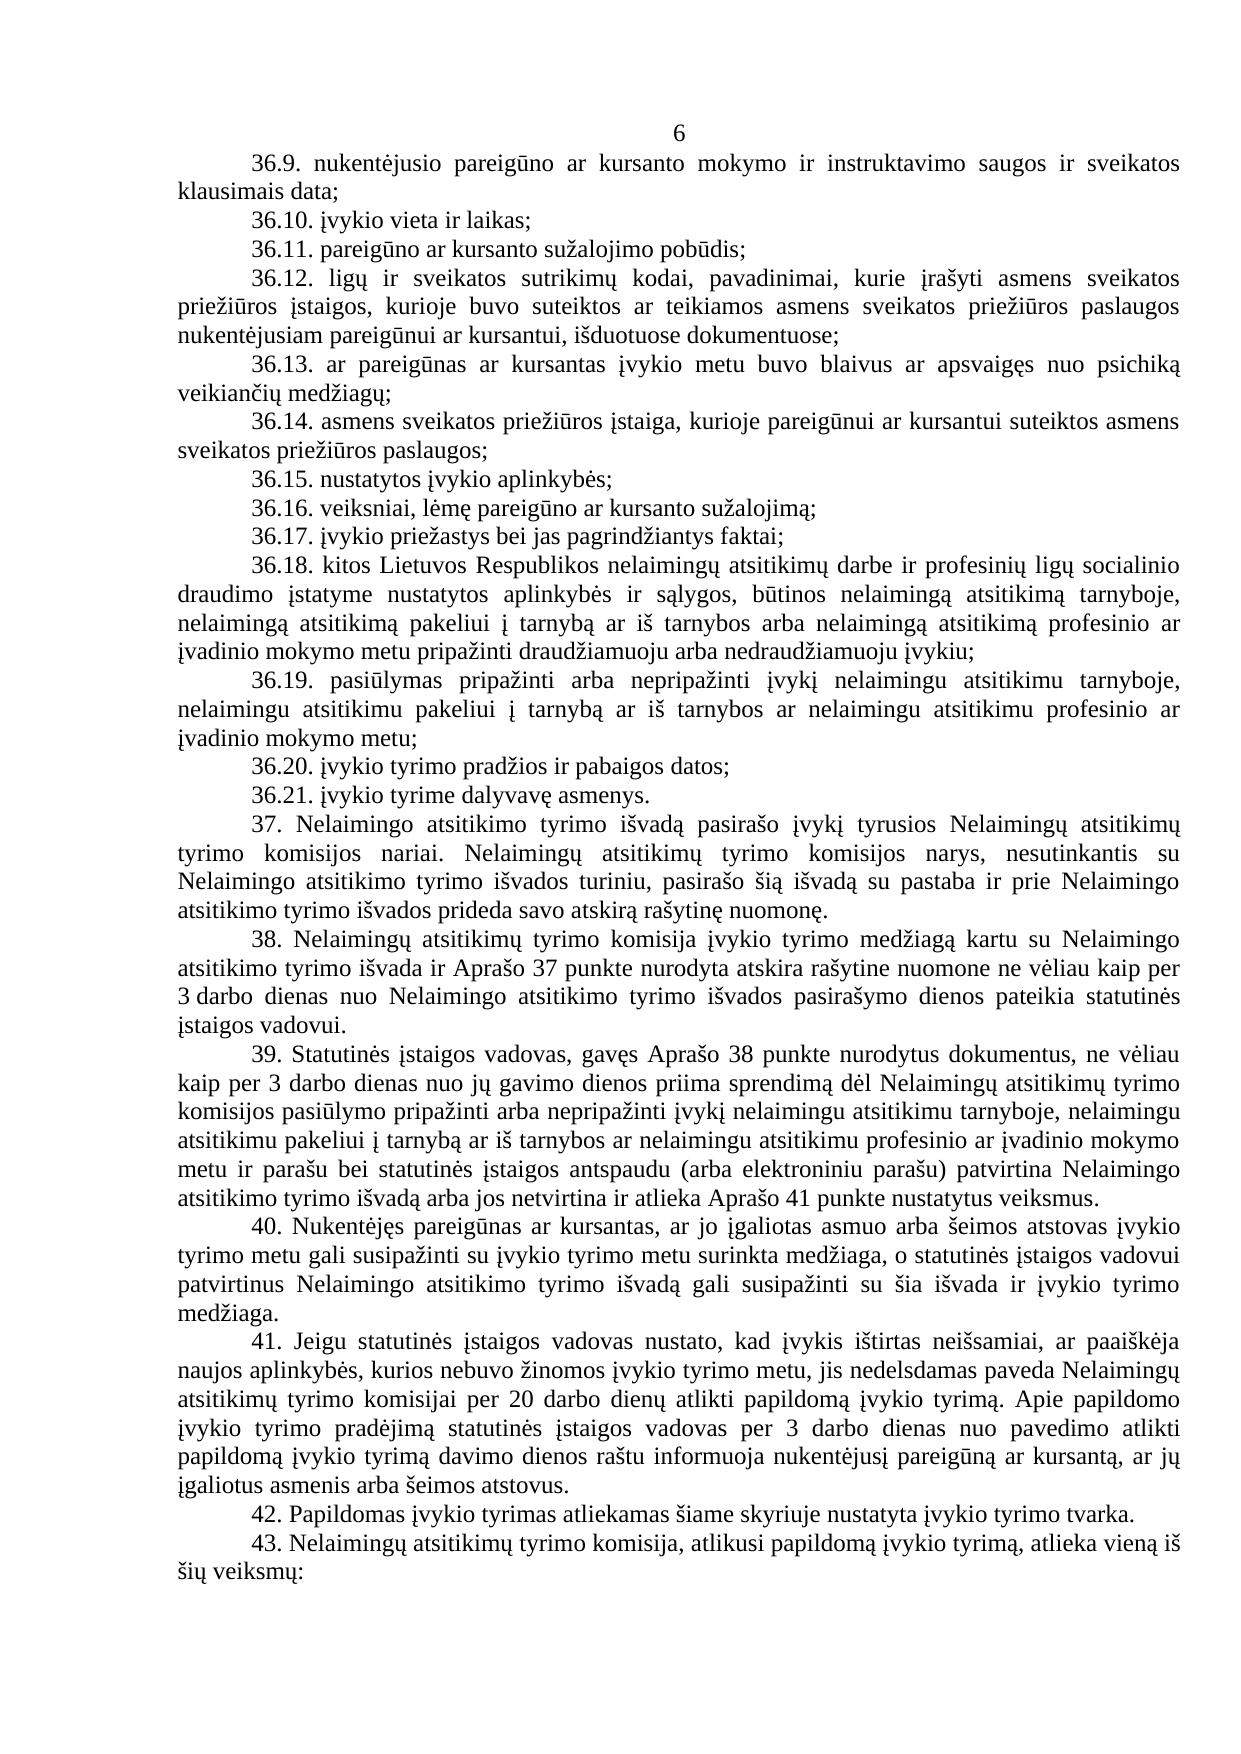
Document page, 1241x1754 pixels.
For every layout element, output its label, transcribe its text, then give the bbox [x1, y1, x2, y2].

text 36.20. įvykio tyrimo pradžios ir pabaigos datos; [177, 751, 1181, 780]
text 41. Jeigu statutinės įstaigos vadovas nustato, kad įvykis ištirtas neišsamiai, ar paaiškėja naujos aplinkybės, kurios nebuvo žinomos įvykio tyrimo metu, jis nedelsdamas paveda Nelaimingų atsitikimų tyrimo komisijai per 20 darbo dienų atlikti papildomą įvykio tyrimą. Apie papildomo įvykio tyrimo pradėjimą statutinės įstaigos vadovas per 3 darbo dienas nuo pavedimo atlikti papildomą įvykio tyrimą davimo dienos raštu informuoja nukentėjusį pareigūną ar kursantą, ar jų įgaliotus asmenis arba šeimos atstovus. [177, 1326, 1181, 1499]
text 40. Nukentėjęs pareigūnas ar kursantas, ar jo įgaliotas asmuo arba šeimos atstovas įvykio tyrimo metu gali susipažinti su įvykio tyrimo metu surinkta medžiaga, o statutinės įstaigos vadovui patvirtinus Nelaimingo atsitikimo tyrimo išvadą gali susipažinti su šia išvada ir įvykio tyrimo medžiaga. [177, 1211, 1181, 1326]
text 36.14. asmens sveikatos priežiūros įstaiga, kurioje pareigūnui ar kursantui suteiktos asmens sveikatos priežiūros paslaugos; [177, 406, 1181, 464]
text 36.21. įvykio tyrime dalyvavę asmenys. [177, 780, 1181, 809]
text 39. Statutinės įstaigos vadovas, gavęs Aprašo 38 punkte nurodytus dokumentus, ne vėliau kaip per 3 darbo dienas nuo jų gavimo dienos priima sprendimą dėl Nelaimingų atsitikimų tyrimo komisijos pasiūlymo pripažinti arba nepripažinti įvykį nelaimingu atsitikimu tarnyboje, nelaimingu atsitikimu pakeliui į tarnybą ar iš tarnybos ar nelaimingu atsitikimu profesinio ar įvadinio mokymo metu ir parašu bei statutinės įstaigos antspaudu (arba elektroniniu parašu) patvirtina Nelaimingo atsitikimo tyrimo išvadą arba jos netvirtina ir atlieka Aprašo 41 punkte nustatytus veiksmus. [177, 1039, 1181, 1211]
text 36.9. nukentėjusio pareigūno ar kursanto mokymo ir instruktavimo saugos ir sveikatos klausimais data; [177, 148, 1181, 205]
text 36.19. pasiūlymas pripažinti arba nepripažinti įvykį nelaimingu atsitikimu tarnyboje, nelaimingu atsitikimu pakeliui į tarnybą ar iš tarnybos ar nelaimingu atsitikimu profesinio ar įvadinio mokymo metu; [177, 665, 1181, 751]
text 36.16. veiksniai, lėmę pareigūno ar kursanto sužalojimą; [177, 493, 1181, 521]
text 43. Nelaimingų atsitikimų tyrimo komisija, atlikusi papildomą įvykio tyrimą, atlieka vieną iš šių veiksmų: [177, 1528, 1181, 1585]
text 36.10. įvykio vieta ir laikas; [177, 205, 1181, 234]
text 42. Papildomas įvykio tyrimas atliekamas šiame skyriuje nustatyta įvykio tyrimo tvarka. [177, 1499, 1181, 1528]
text 36.17. įvykio priežastys bei jas pagrindžiantys faktai; [177, 521, 1181, 550]
text 38. Nelaimingų atsitikimų tyrimo komisija įvykio tyrimo medžiagą kartu su Nelaimingo atsitikimo tyrimo išvada ir Aprašo 37 punkte nurodyta atskira rašytine nuomone ne vėliau kaip per 3 darbo dienas nuo Nelaimingo atsitikimo tyrimo išvados pasirašymo dienos pateikia statutinės įstaigos vadovui. [177, 924, 1181, 1039]
text 36.18. kitos Lietuvos Respublikos nelaimingų atsitikimų darbe ir profesinių ligų socialinio draudimo įstatyme nustatytos aplinkybės ir sąlygos, būtinos nelaimingą atsitikimą tarnyboje, nelaimingą atsitikimą pakeliui į tarnybą ar iš tarnybos arba nelaimingą atsitikimą profesinio ar įvadinio mokymo metu pripažinti draudžiamuoju arba nedraudžiamuoju įvykiu; [177, 550, 1181, 665]
text 37. Nelaimingo atsitikimo tyrimo išvadą pasirašo įvykį tyrusios Nelaimingų atsitikimų tyrimo komisijos nariai. Nelaimingų atsitikimų tyrimo komisijos narys, nesutinkantis su Nelaimingo atsitikimo tyrimo išvados turiniu, pasirašo šią išvadą su pastaba ir prie Nelaimingo atsitikimo tyrimo išvados prideda savo atskirą rašytinę nuomonę. [177, 809, 1181, 924]
text 36.12. ligų ir sveikatos sutrikimų kodai, pavadinimai, kurie įrašyti asmens sveikatos priežiūros įstaigos, kurioje buvo suteiktos ar teikiamos asmens sveikatos priežiūros paslaugos nukentėjusiam pareigūnui ar kursantui, išduotuose dokumentuose; [177, 263, 1181, 349]
text 36.15. nustatytos įvykio aplinkybės; [177, 464, 1181, 493]
text 36.11. pareigūno ar kursanto sužalojimo pobūdis; [177, 234, 1181, 263]
text 36.13. ar pareigūnas ar kursantas įvykio metu buvo blaivus ar apsvaigęs nuo psichiką veikiančių medžiagų; [177, 349, 1181, 406]
